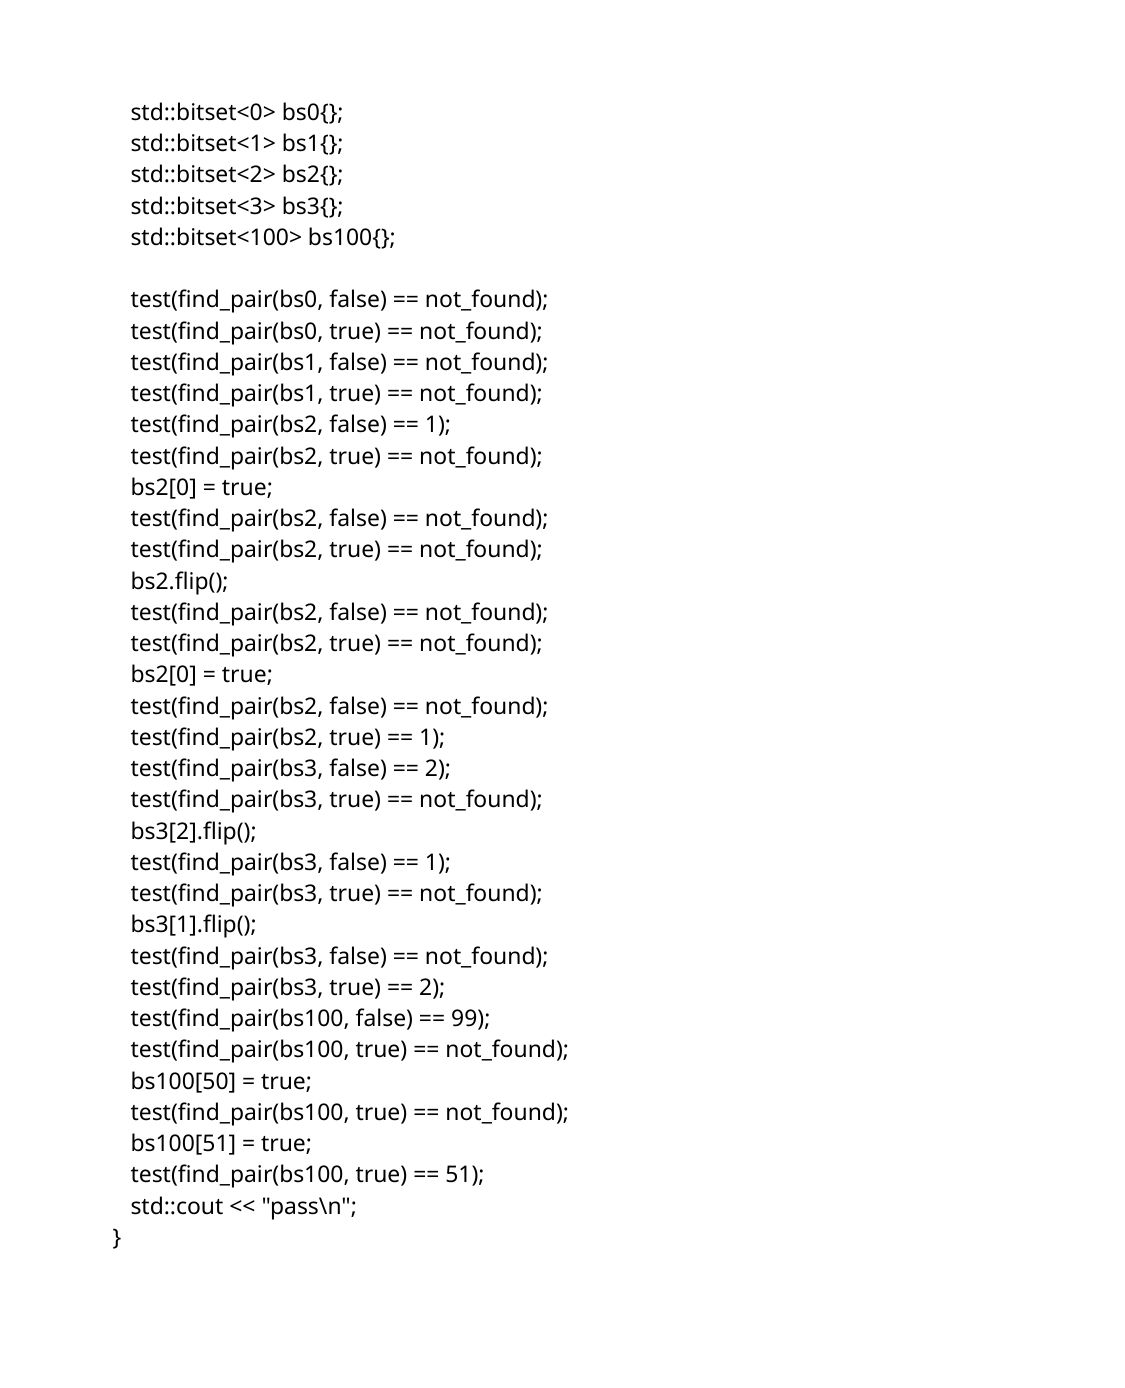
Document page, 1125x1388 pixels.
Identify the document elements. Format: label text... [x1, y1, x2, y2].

text bs100[50] = true; [112, 1065, 1012, 1096]
text test(find_pair(bs100, true) == 51); [112, 1158, 1012, 1190]
text test(find_pair(bs3, true) == not_found); [112, 877, 1012, 908]
text test(find_pair(bs2, true) == not_found); [112, 440, 1012, 471]
text test(find_pair(bs2, true) == not_found); [112, 533, 1012, 565]
text test(find_pair(bs2, false) == not_found); [112, 690, 1012, 721]
text std::bitset<100> bs100{}; [112, 221, 1012, 252]
text test(find_pair(bs3, false) == not_found); [112, 940, 1012, 971]
text } [112, 1221, 1012, 1252]
text std::bitset<3> bs3{}; [112, 190, 1012, 221]
text test(find_pair(bs1, false) == not_found); [112, 346, 1012, 377]
text test(find_pair(bs100, false) == 99); [112, 1002, 1012, 1033]
text bs2[0] = true; [112, 658, 1012, 690]
text bs2[0] = true; [112, 471, 1012, 502]
text test(find_pair(bs2, false) == not_found); [112, 596, 1012, 627]
text test(find_pair(bs1, true) == not_found); [112, 377, 1012, 408]
text std::bitset<1> bs1{}; [112, 127, 1012, 158]
text bs2.flip(); [112, 565, 1012, 596]
text test(find_pair(bs3, true) == not_found); [112, 783, 1012, 815]
text test(find_pair(bs2, false) == 1); [112, 408, 1012, 440]
text test(find_pair(bs2, true) == 1); [112, 721, 1012, 752]
text bs100[51] = true; [112, 1127, 1012, 1158]
text test(find_pair(bs2, true) == not_found); [112, 627, 1012, 658]
text bs3[2].flip(); [112, 815, 1012, 846]
text std::bitset<0> bs0{}; [112, 96, 1012, 127]
text test(find_pair(bs2, false) == not_found); [112, 502, 1012, 533]
text test(find_pair(bs3, false) == 1); [112, 846, 1012, 877]
text test(find_pair(bs100, true) == not_found); [112, 1033, 1012, 1065]
text test(find_pair(bs3, false) == 2); [112, 752, 1012, 783]
text bs3[1].flip(); [112, 908, 1012, 940]
text test(find_pair(bs3, true) == 2); [112, 971, 1012, 1002]
text std::bitset<2> bs2{}; [112, 158, 1012, 190]
text test(find_pair(bs0, true) == not_found); [112, 315, 1012, 346]
text test(find_pair(bs100, true) == not_found); [112, 1096, 1012, 1127]
text std::cout << "pass\n"; [112, 1190, 1012, 1221]
text test(find_pair(bs0, false) == not_found); [112, 283, 1012, 315]
